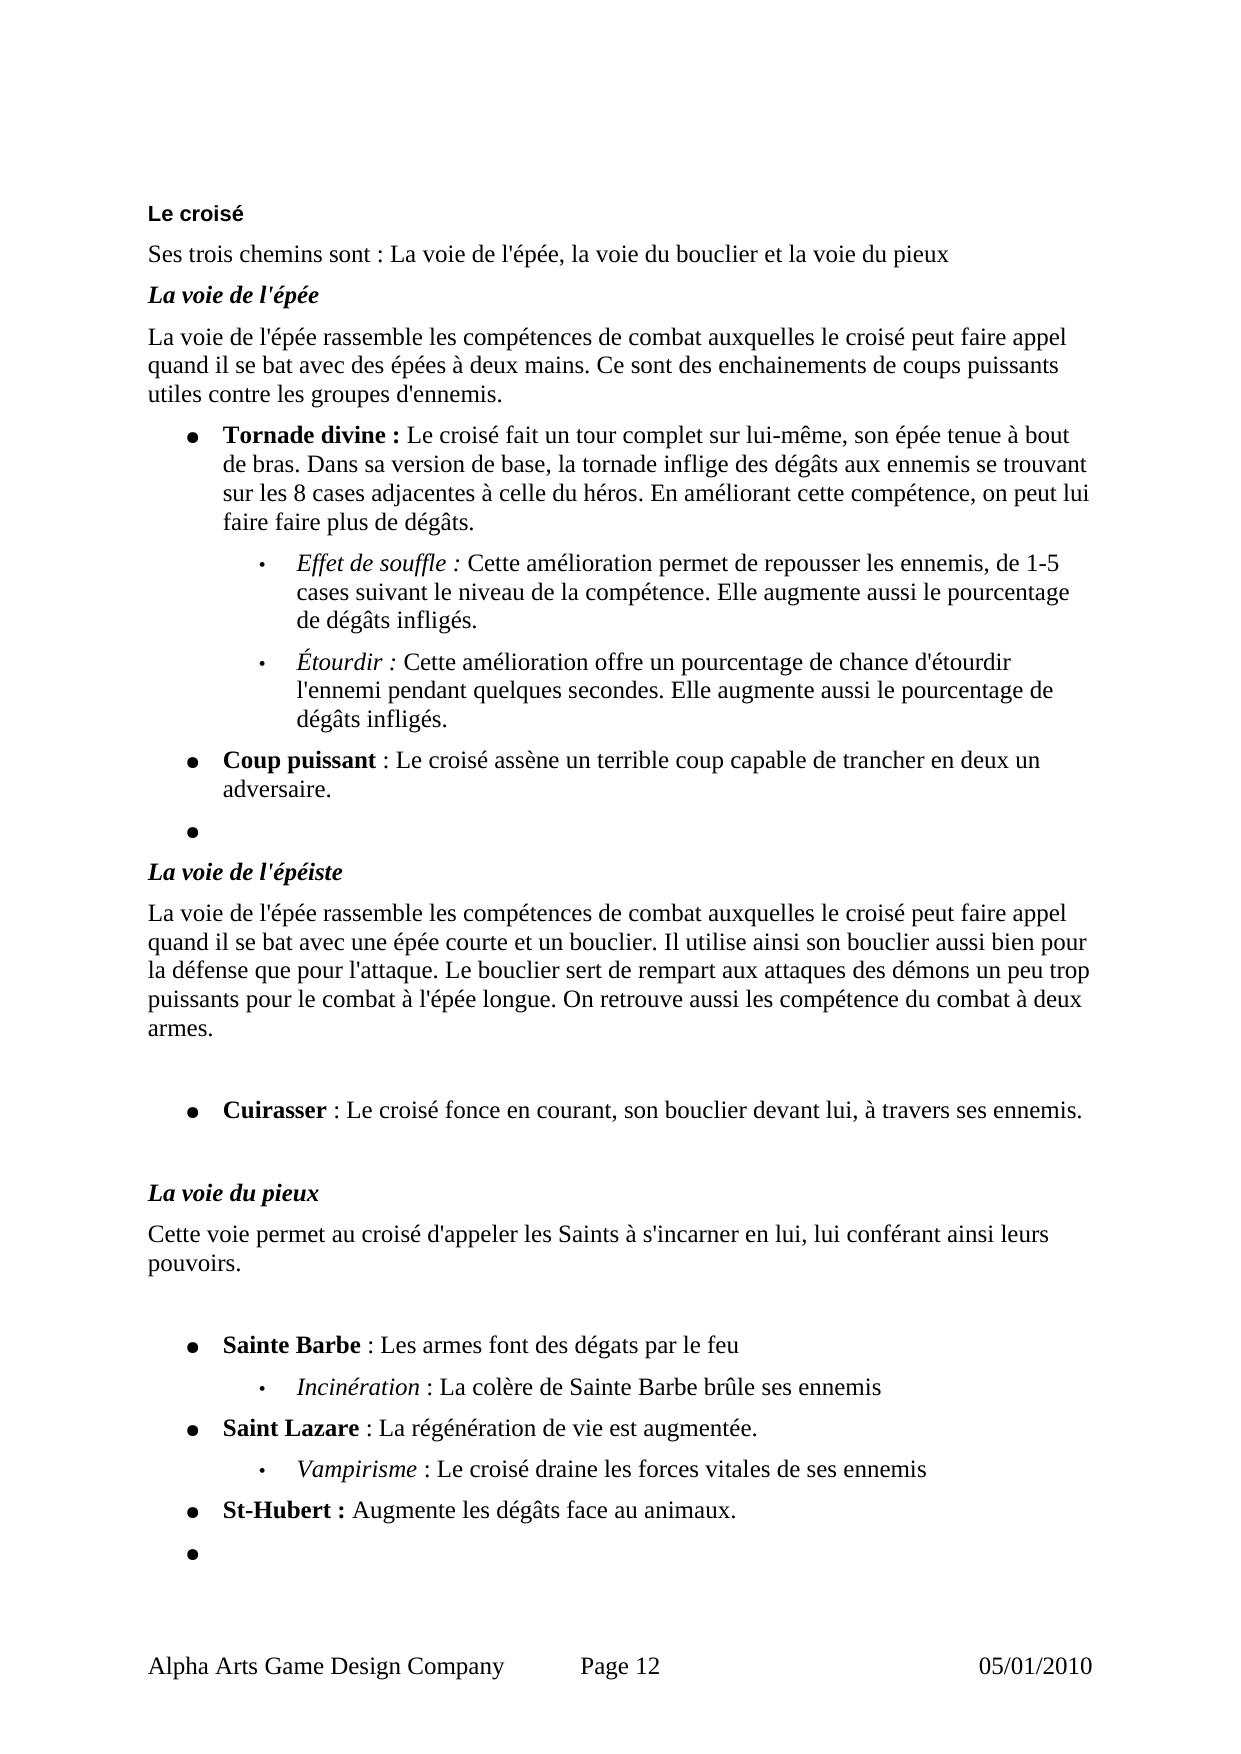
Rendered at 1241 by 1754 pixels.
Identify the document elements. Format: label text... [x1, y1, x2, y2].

text La voie de l'épéiste [148, 857, 1092, 885]
text La voie de l'épée [148, 280, 1092, 309]
text La voie de l'épée rassemble les compétences de combat auxquelles le croisé peut faire appel quand il se bat avec des épées à deux mains. Ce sont des enchainements de coups puissants utiles contre les groupes d'ennemis. [148, 322, 1092, 408]
subtitle Le croisé [148, 201, 1092, 227]
text La voie du pieux [148, 1178, 1092, 1207]
text La voie de l'épée rassemble les compétences de combat auxquelles le croisé peut faire appel quand il se bat avec une épée courte et un bouclier. Il utilise ainsi son bouclier aussi bien pour la défense que pour l'attaque. Le bouclier sert de rempart aux attaques des démons un peu trop puissants pour le combat à l'épée longue. On retrouve aussi les compétence du combat à deux armes. [148, 898, 1092, 1042]
list Sainte Barbe : Les armes font des dégats par le feu [185, 1330, 1092, 1359]
list Effet de souffle : Cette amélioration permet de repousser les ennemis, de 1-5 cases suivant le niveau de la compétence. Elle augmente aussi le pourcentage de dégâts infligés. [259, 548, 1092, 634]
list Saint Lazare : La régénération de vie est augmentée. [185, 1413, 1092, 1442]
text Ses trois chemins sont : La voie de l'épée, la voie du bouclier et la voie du pieux [148, 239, 1092, 268]
list Vampirisme : Le croisé draine les forces vitales de ses ennemis [259, 1454, 1092, 1483]
list St-Hubert : Augmente les dégâts face au animaux. [185, 1495, 1092, 1524]
list Tornade divine : Le croisé fait un tour complet sur lui-même, son épée tenue à bout de bras. Dans sa version de base, la tornade inflige des dégâts aux ennemis se trouvant sur les 8 cases adjacentes à celle du héros. En améliorant cette compétence, on peut lui faire faire plus de dégâts. [185, 420, 1092, 535]
list Étourdir : Cette amélioration offre un pourcentage de chance d'étourdir l'ennemi pendant quelques secondes. Elle augmente aussi le pourcentage de dégâts infligés. [259, 647, 1092, 733]
text Cette voie permet au croisé d'appeler les Saints à s'incarner en lui, lui conférant ainsi leurs pouvoirs. [148, 1219, 1092, 1277]
list Coup puissant : Le croisé assène un terrible coup capable de trancher en deux un adversaire. [185, 745, 1092, 803]
list Incinération : La colère de Sainte Barbe brûle ses ennemis [259, 1372, 1092, 1400]
list Cuirasser : Le croisé fonce en courant, son bouclier devant lui, à travers ses ennemis. [185, 1095, 1092, 1124]
